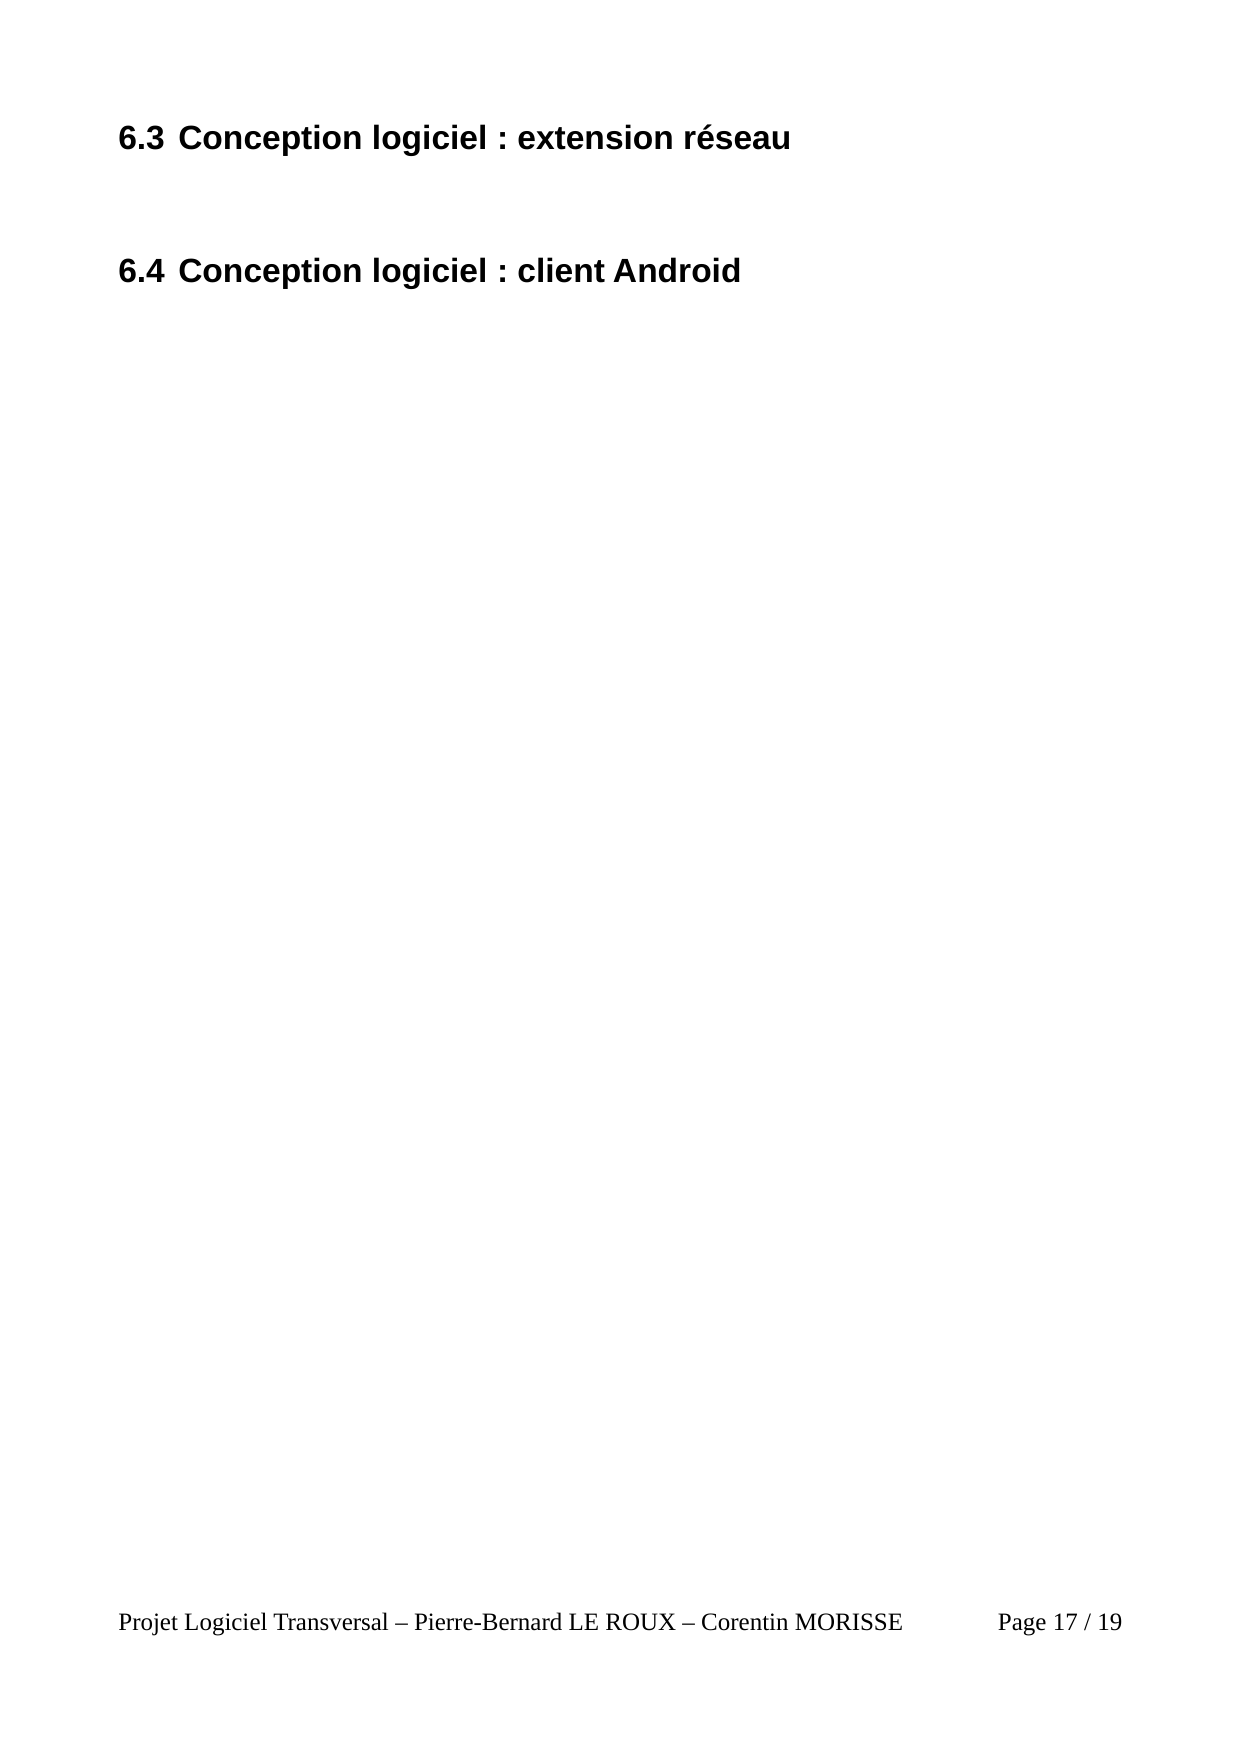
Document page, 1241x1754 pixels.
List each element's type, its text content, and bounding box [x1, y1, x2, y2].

subtitle Conception logiciel : client Android [118, 251, 1122, 289]
subtitle Conception logiciel : extension réseau [118, 118, 1122, 157]
